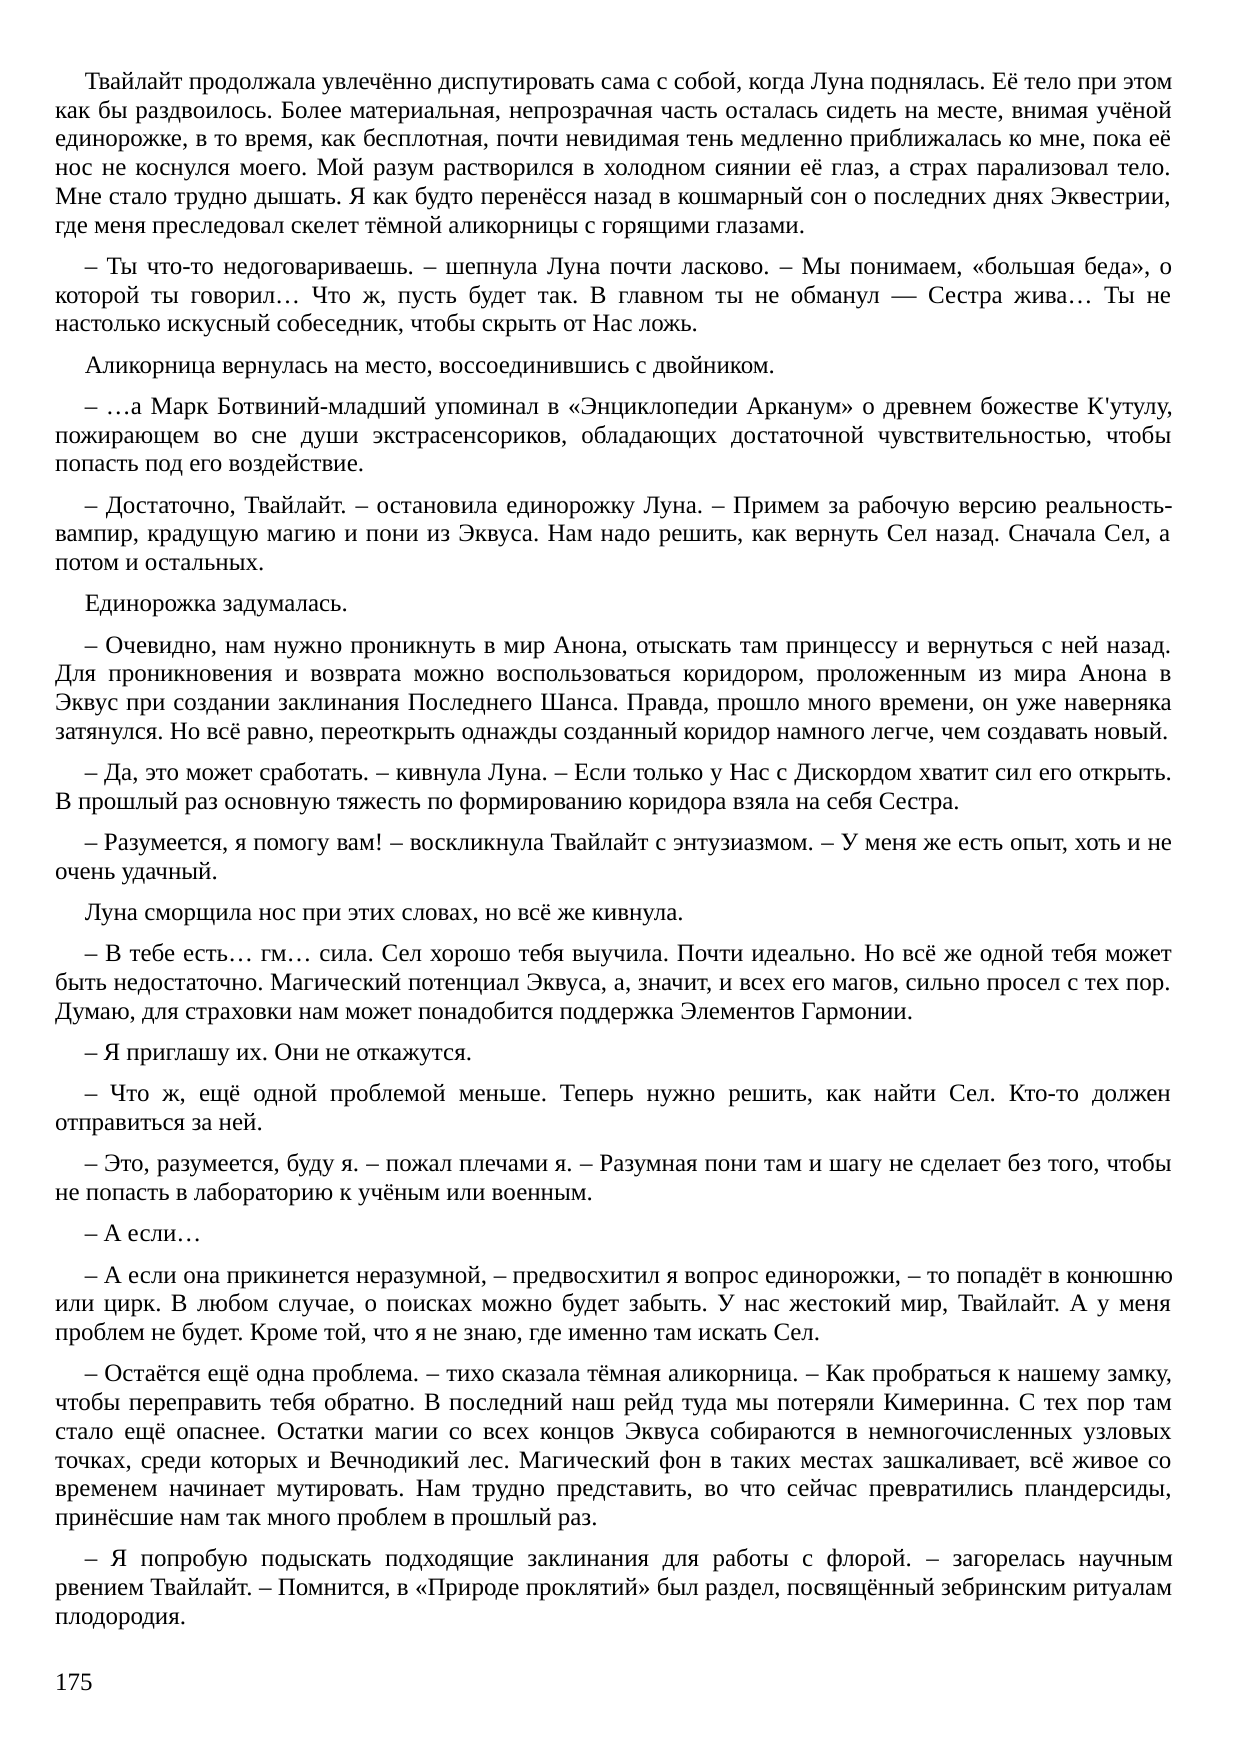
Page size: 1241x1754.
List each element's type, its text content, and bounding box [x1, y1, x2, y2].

text – Это, разумеется, буду я. – пожал плечами я. – Разумная пони там и шагу не сделает без того, чтобы не попасть в лабораторию к учёным или военным. [55, 1148, 1173, 1206]
text Луна сморщила нос при этих словах, но всё же кивнула. [55, 897, 1173, 926]
text – Да, это может сработать. – кивнула Луна. – Если только у Нас с Дискордом хватит сил его открыть. В прошлый раз основную тяжесть по формированию коридора взяла на себя Сестра. [55, 757, 1173, 815]
text – В тебе есть… гм… сила. Сел хорошо тебя выучила. Почти идеально. Но всё же одной тебя может быть недостаточно. Магический потенциал Эквуса, а, значит, и всех его магов, сильно просел с тех пор. Думаю, для страховки нам может понадобится поддержка Элементов Гармонии. [55, 938, 1173, 1025]
text – Очевидно, нам нужно проникнуть в мир Анона, отыскать там принцессу и вернуться с ней назад. Для проникновения и возврата можно воспользоваться коридором, проложенным из мира Анона в Эквус при создании заклинания Последнего Шанса. Правда, прошло много времени, он уже наверняка затянулся. Но всё равно, переоткрыть однажды созданный коридор намного легче, чем создавать новый. [55, 630, 1173, 745]
text – Ты что-то недоговариваешь. – шепнула Луна почти ласково. – Мы понимаем, «большая беда», о которой ты говорил… Что ж, пусть будет так. В главном ты не обманул — Сестра жива… Ты не настолько искусный собеседник, чтобы скрыть от Нас ложь. [55, 251, 1173, 337]
text – Я попробую подыскать подходящие заклинания для работы с флорой. – загорелась научным рвением Твайлайт. – Помнится, в «Природе проклятий» был раздел, посвящённый зебринским ритуалам плодородия. [55, 1543, 1173, 1630]
text Твайлайт продолжала увлечённо диспутировать сама с собой, когда Луна поднялась. Её тело при этом как бы раздвоилось. Более материальная, непрозрачная часть осталась сидеть на месте, внимая учёной единорожке, в то время, как бесплотная, почти невидимая тень медленно приближалась ко мне, пока её нос не коснулся моего. Мой разум растворился в холодном сиянии её глаз, а страх парализовал тело. Мне стало трудно дышать. Я как будто перенёсся назад в кошмарный сон о последних днях Эквестрии, где меня преследовал скелет тёмной аликорницы с горящими глазами. [55, 66, 1173, 238]
text – Что ж, ещё одной проблемой меньше. Теперь нужно решить, как найти Сел. Кто-то должен отправиться за ней. [55, 1078, 1173, 1136]
text – Разумеется, я помогу вам! – воскликнула Твайлайт с энтузиазмом. – У меня же есть опыт, хоть и не очень удачный. [55, 827, 1173, 885]
text – Остаётся ещё одна проблема. – тихо сказала тёмная аликорница. – Как пробраться к нашему замку, чтобы переправить тебя обратно. В последний наш рейд туда мы потеряли Кимеринна. С тех пор там стало ещё опаснее. Остатки магии со всех концов Эквуса собираются в немногочисленных узловых точках, среди которых и Вечнодикий лес. Магический фон в таких местах зашкаливает, всё живое со временем начинает мутировать. Нам трудно представить, во что сейчас превратились пландерсиды, принёсшие нам так много проблем в прошлый раз. [55, 1358, 1173, 1531]
text Единорожка задумалась. [55, 588, 1173, 617]
text – Я приглашу их. Они не откажутся. [55, 1037, 1173, 1066]
text – А если она прикинется неразумной, – предвосхитил я вопрос единорожки, – то попадёт в конюшню или цирк. В любом случае, о поисках можно будет забыть. У нас жестокий мир, Твайлайт. А у меня проблем не будет. Кроме той, что я не знаю, где именно там искать Сел. [55, 1260, 1173, 1346]
text Аликорница вернулась на место, воссоединившись с двойником. [55, 350, 1173, 378]
text – Достаточно, Твайлайт. – остановила единорожку Луна. – Примем за рабочую версию реальность-вампир, крадущую магию и пони из Эквуса. Нам надо решить, как вернуть Сел назад. Сначала Сел, а потом и остальных. [55, 490, 1173, 576]
text – А если… [55, 1218, 1173, 1247]
text – …а Марк Ботвиний-младший упоминал в «Энциклопедии Арканум» о древнем божестве К'утулу, пожирающем во сне души экстрасенсориков, обладающих достаточной чувствительностью, чтобы попасть под его воздействие. [55, 391, 1173, 477]
